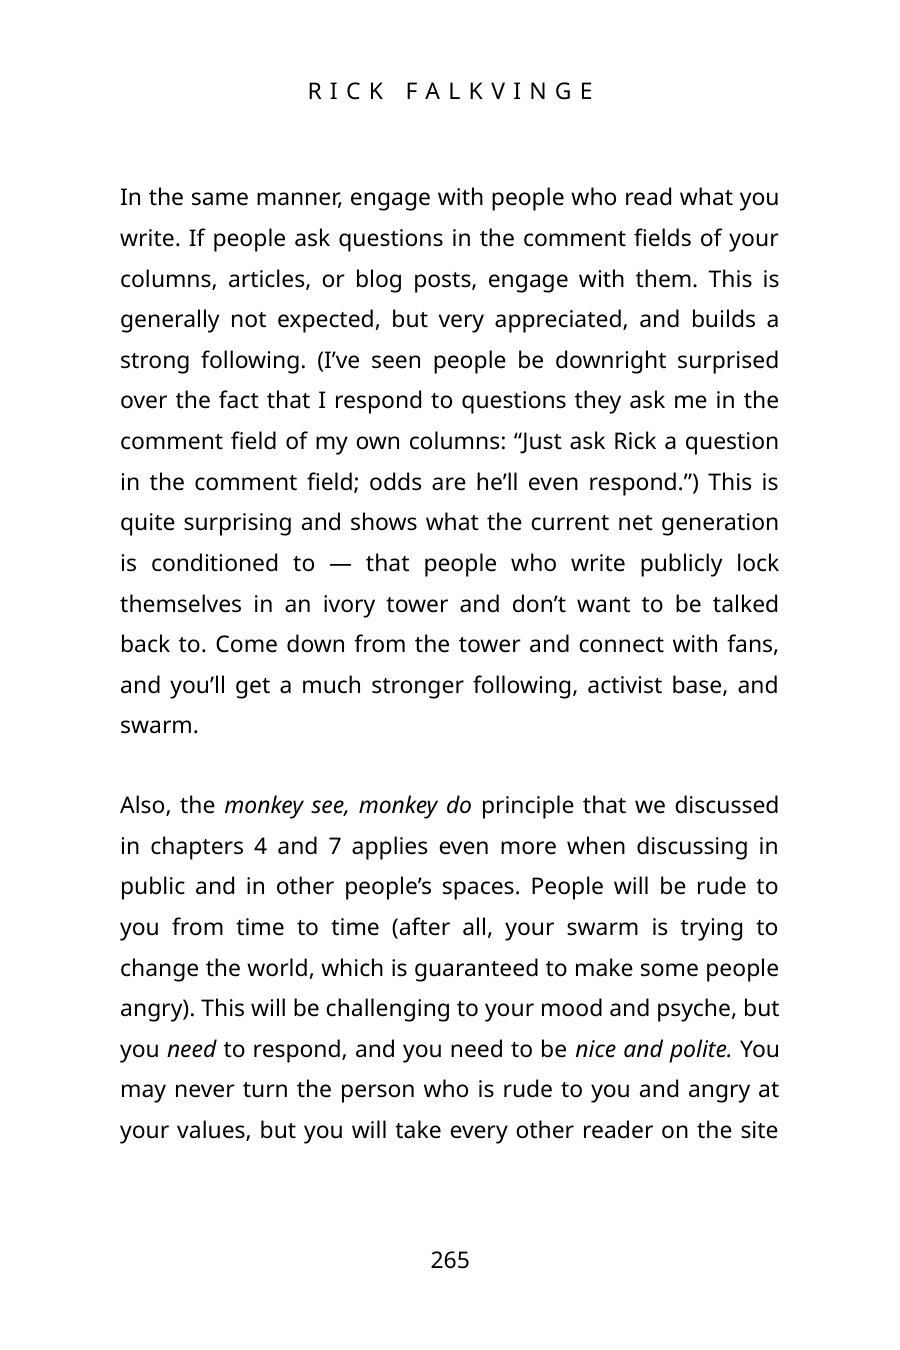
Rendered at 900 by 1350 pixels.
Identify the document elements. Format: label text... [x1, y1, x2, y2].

text In the same manner, engage with people who read what you write. If people ask questions in the comment fields of your columns, articles, or blog posts, engage with them. This is generally not expected, but very appreciated, and builds a strong following. (I’ve seen people be downright surprised over the fact that I respond to questions they ask me in the comment field of my own columns: “Just ask Rick a question in the comment field; odds are he’ll even respond.”) This is quite surprising and shows what the current net generation is conditioned to — that people who write publicly lock themselves in an ivory tower and don’t want to be talked back to. Come down from the tower and connect with fans, and you’ll get a much stronger following, activist base, and swarm. [120, 181, 780, 741]
text Also, the monkey see, monkey do principle that we discussed in chapters 4 and 7 applies even more when discussing in public and in other people’s spaces. People will be rude to you from time to time (after all, your swarm is trying to change the world, which is guaranteed to make some people angry). This will be challenging to your mood and psyche, but you need to respond, and you need to be nice and polite. You may never turn the person who is rude to you and angry at your values, but you will take every other reader on the site [120, 789, 780, 1145]
